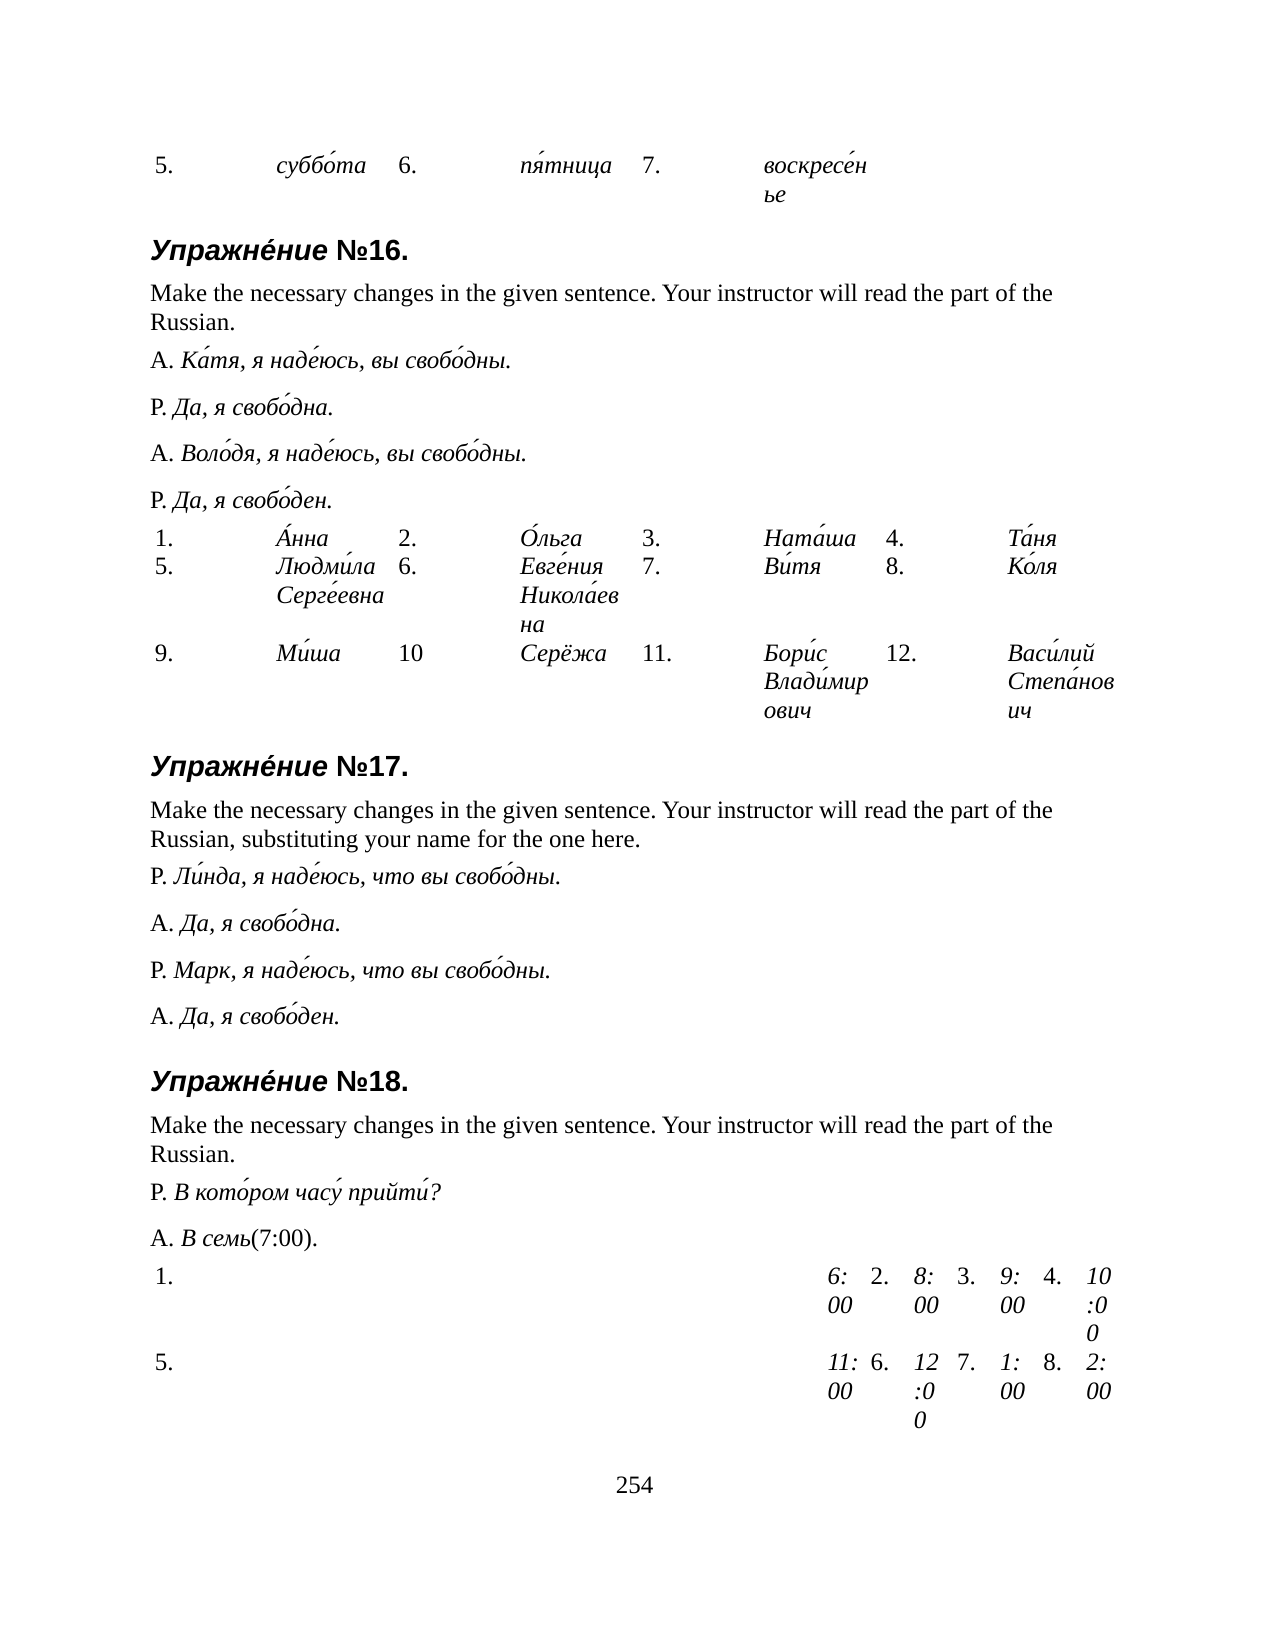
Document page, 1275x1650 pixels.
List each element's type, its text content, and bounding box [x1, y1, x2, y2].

table_cell 1:00 [995, 1347, 1039, 1433]
text А. Ка́тя, я наде́юсь, вы свобо́дны. [150, 345, 1125, 374]
table_header 1. [150, 523, 272, 551]
table_cell 6. [394, 551, 516, 638]
table_header 2. [866, 1261, 909, 1347]
table_cell Евге́ния Никола́евна [516, 551, 637, 638]
table_cell Ви́тя [759, 551, 881, 638]
table_cell 9. [150, 638, 272, 724]
table_cell 8. [1039, 1347, 1082, 1433]
table_header А́нна [272, 523, 394, 551]
table_cell 12:00 [909, 1347, 952, 1433]
text Р. Да, я свобо́дна. [150, 392, 1125, 420]
table_cell Васи́лий Степа́нович [1003, 638, 1125, 724]
table_cell 11. [638, 638, 759, 724]
table_cell Ми́ша [272, 638, 394, 724]
table_cell 7. [638, 150, 759, 207]
table_cell суббо́та [272, 150, 394, 207]
text А. В семь(7:00). [150, 1223, 1125, 1252]
subtitle Упражне́ние №17. [150, 749, 1125, 782]
table_cell 5. [150, 150, 272, 207]
table_header 4. [1039, 1261, 1082, 1347]
text P. Ли́нда, я наде́юсь, что вы свобо́дны. [150, 861, 1125, 890]
text Р. Марк, я наде́юсь, что вы свобо́дны. [150, 955, 1125, 983]
table_header О́льга [516, 523, 637, 551]
table_cell 12. [881, 638, 1003, 724]
text Р. Да, я свобо́ден. [150, 485, 1125, 514]
text Make the necessary changes in the given sentence. Your instructor will read the part of the Russian. [150, 1110, 1125, 1168]
table_cell 5. [150, 1347, 823, 1433]
table_cell 8. [881, 551, 1003, 638]
table_header 8:00 [909, 1261, 952, 1347]
table_header 10:00 [1082, 1261, 1125, 1347]
table_header 3. [952, 1261, 995, 1347]
table_header 9:00 [995, 1261, 1039, 1347]
table_cell [1003, 150, 1125, 207]
table_header Ната́ша [759, 523, 881, 551]
table_cell Серёжа [516, 638, 637, 724]
table_header 2. [394, 523, 516, 551]
table_header 1. [150, 1261, 823, 1347]
table_cell Бори́с Влади́мирович [759, 638, 881, 724]
table_cell 11:00 [823, 1347, 866, 1433]
table_cell пя́тница [516, 150, 637, 207]
text P. В кото́ром часу́ прийти́? [150, 1177, 1125, 1205]
table_cell 7. [952, 1347, 995, 1433]
table_cell 6. [394, 150, 516, 207]
table_cell 10 [394, 638, 516, 724]
table_header 3. [638, 523, 759, 551]
text А. Воло́дя, я наде́юсь, вы свобо́дны. [150, 438, 1125, 467]
table_cell 2:00 [1082, 1347, 1125, 1433]
table_cell воскресе́нье [759, 150, 881, 207]
table_header 4. [881, 523, 1003, 551]
subtitle Упражне́ние №18. [150, 1064, 1125, 1098]
text Make the necessary changes in the given sentence. Your instructor will read the part of the Russian. [150, 278, 1125, 336]
text А. Да, я свобо́ден. [150, 1001, 1125, 1030]
table_cell [881, 150, 1003, 207]
table_header Та́ня [1003, 523, 1125, 551]
text Make the necessary changes in the given sentence. Your instructor will read the part of the Russian, substituting your name for the one here. [150, 795, 1125, 852]
table_cell 7. [638, 551, 759, 638]
table_header 6:00 [823, 1261, 866, 1347]
text А. Да, я свобо́дна. [150, 908, 1125, 937]
subtitle Упражне́ние №16. [150, 232, 1125, 266]
table_cell 5. [150, 551, 272, 638]
table_cell 6. [866, 1347, 909, 1433]
table_cell Ко́ля [1003, 551, 1125, 638]
table_cell Людми́ла Серге́евна [272, 551, 394, 638]
